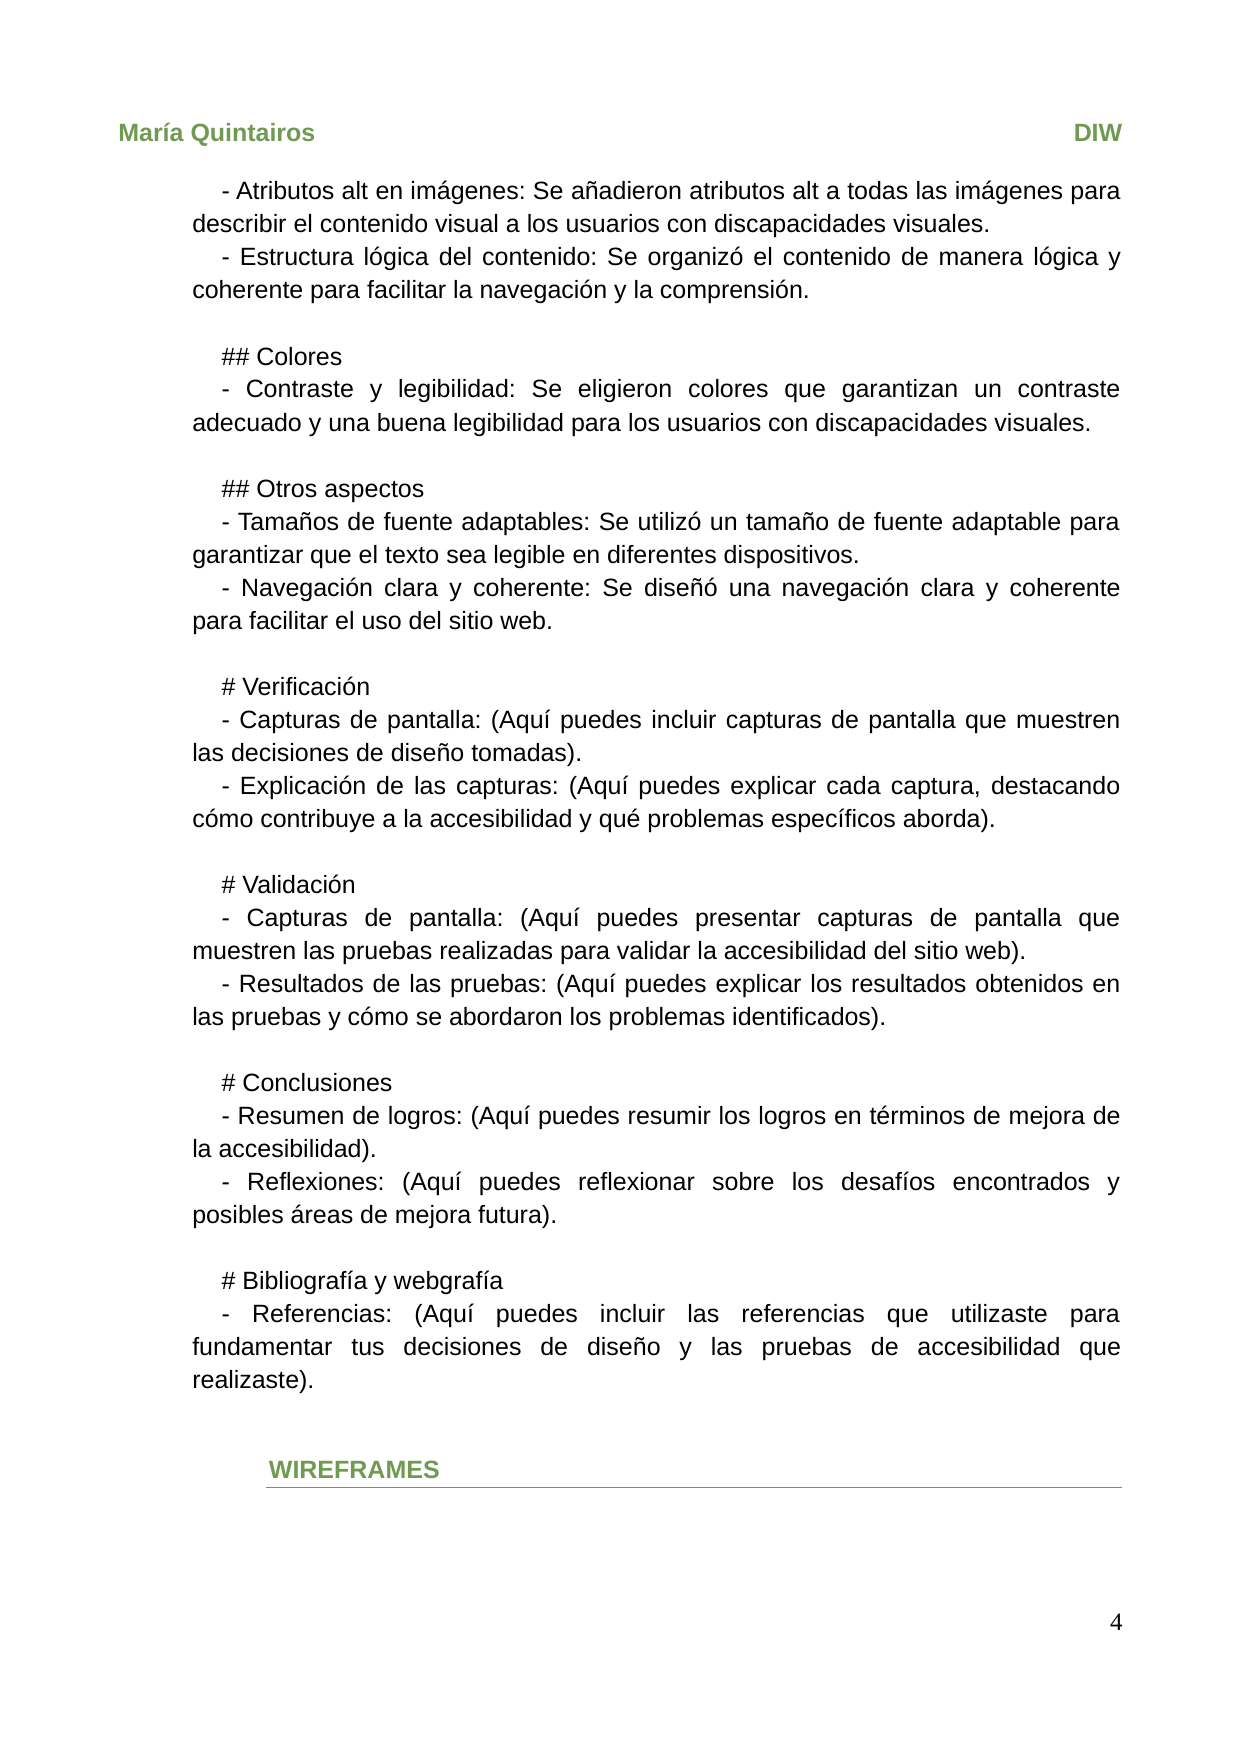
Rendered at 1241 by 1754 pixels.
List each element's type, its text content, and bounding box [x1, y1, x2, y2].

text - Reflexiones: (Aquí puedes reflexionar sobre los desafíos encontrados y posibles áreas de mejora futura). [192, 1167, 1122, 1229]
text ## Otros aspectos [192, 473, 1122, 502]
text - Atributos alt en imágenes: Se añadieron atributos alt a todas las imágenes para describir el contenido visual a los usuarios con discapacidades visuales. [192, 176, 1122, 238]
subtitle WIREFRAMES [266, 1452, 1122, 1487]
text - Explicación de las capturas: (Aquí puedes explicar cada captura, destacando cómo contribuye a la accesibilidad y qué problemas específicos aborda). [192, 771, 1122, 832]
text # Conclusiones [192, 1068, 1122, 1097]
text - Estructura lógica del contenido: Se organizó el contenido de manera lógica y coherente para facilitar la navegación y la comprensión. [192, 242, 1122, 304]
text - Tamaños de fuente adaptables: Se utilizó un tamaño de fuente adaptable para garantizar que el texto sea legible en diferentes dispositivos. [192, 507, 1122, 568]
text - Contraste y legibilidad: Se eligieron colores que garantizan un contraste adecuado y una buena legibilidad para los usuarios con discapacidades visuales. [192, 374, 1122, 436]
text - Capturas de pantalla: (Aquí puedes incluir capturas de pantalla que muestren las decisiones de diseño tomadas). [192, 705, 1122, 766]
text - Capturas de pantalla: (Aquí puedes presentar capturas de pantalla que muestren las pruebas realizadas para validar la accesibilidad del sitio web). [192, 903, 1122, 964]
text # Bibliografía y webgrafía [192, 1266, 1122, 1295]
text - Referencias: (Aquí puedes incluir las referencias que utilizaste para fundamentar tus decisiones de diseño y las pruebas de accesibilidad que realizaste). [192, 1299, 1122, 1394]
text - Resumen de logros: (Aquí puedes resumir los logros en términos de mejora de la accesibilidad). [192, 1101, 1122, 1163]
text # Verificación [192, 672, 1122, 700]
text ## Colores [192, 341, 1122, 370]
text - Resultados de las pruebas: (Aquí puedes explicar los resultados obtenidos en las pruebas y cómo se abordaron los problemas identificados). [192, 969, 1122, 1031]
text - Navegación clara y coherente: Se diseñó una navegación clara y coherente para facilitar el uso del sitio web. [192, 573, 1122, 634]
text # Validación [192, 870, 1122, 898]
